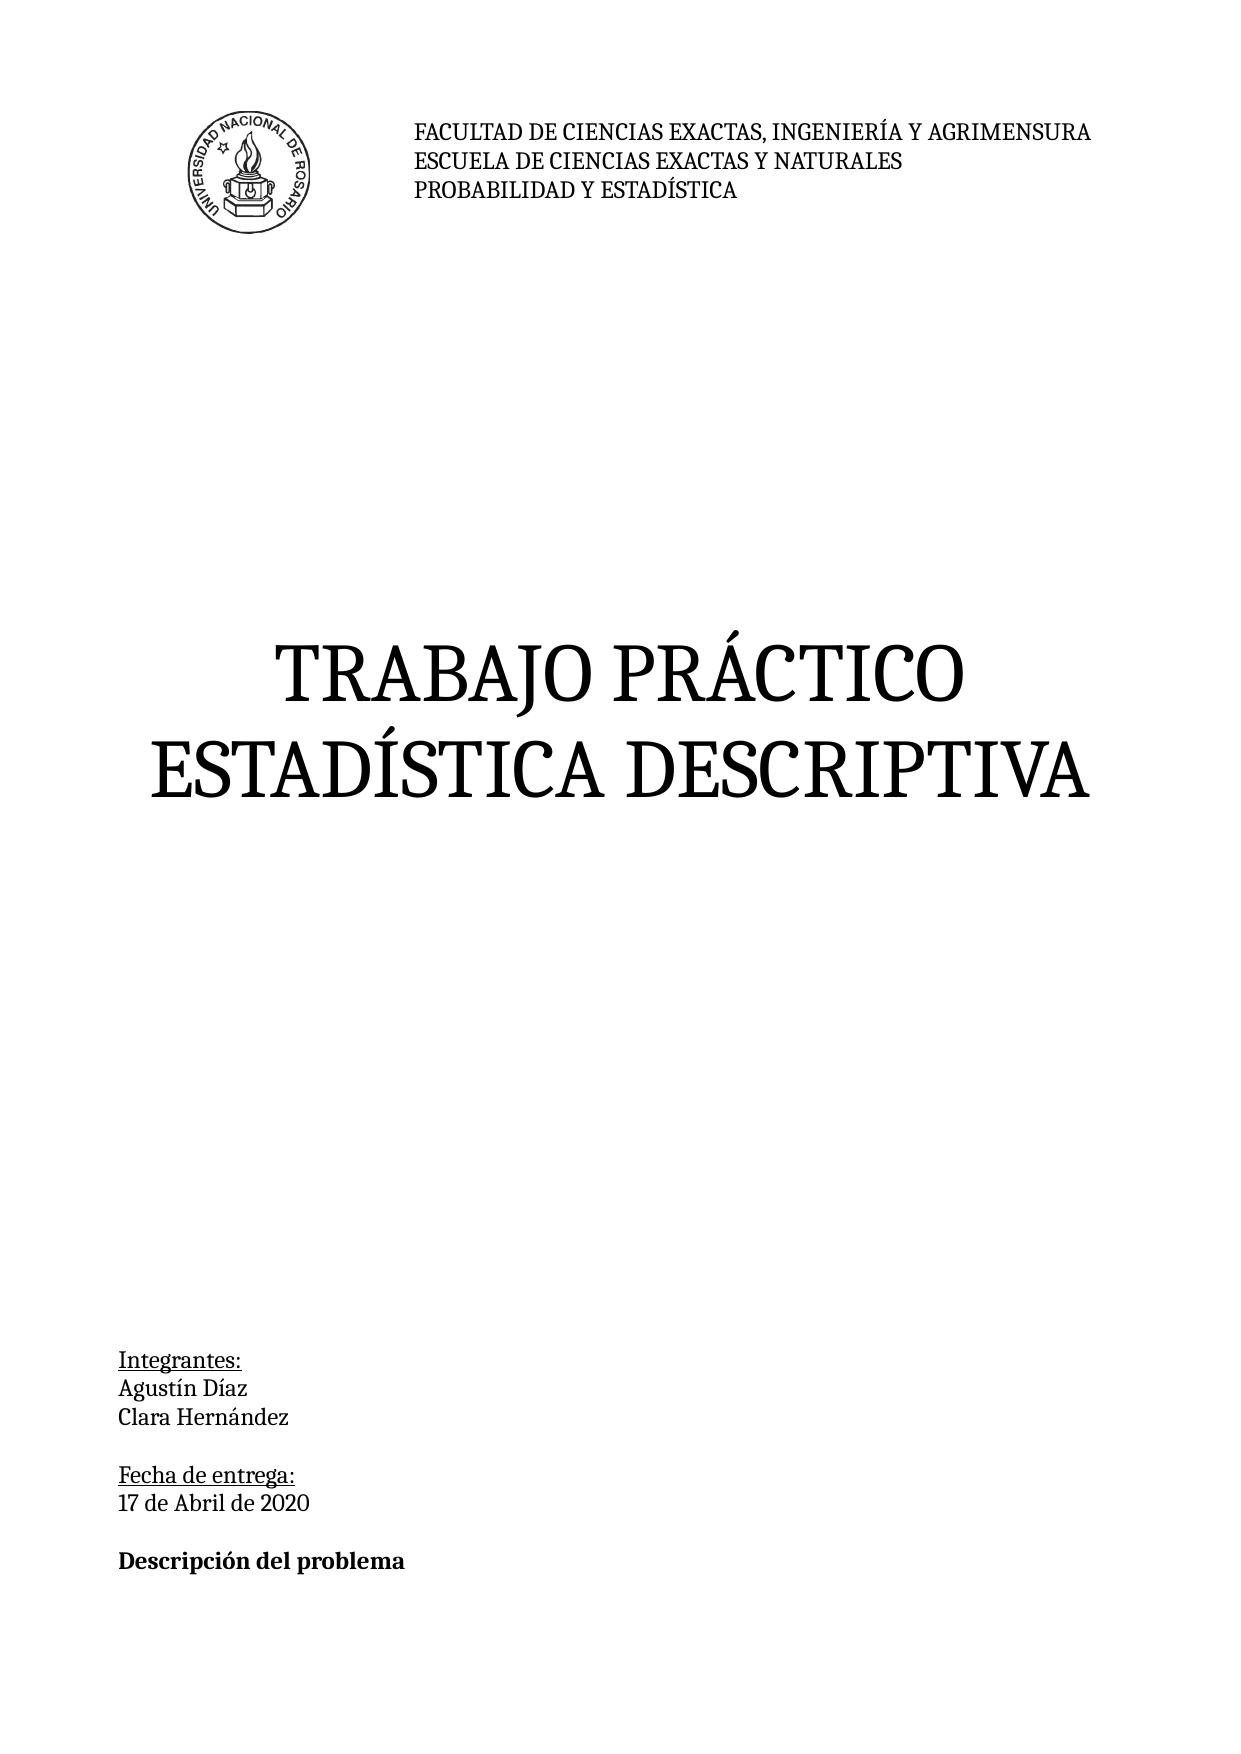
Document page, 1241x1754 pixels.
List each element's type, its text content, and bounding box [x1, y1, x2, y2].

text Agustín Díaz [118, 1374, 1122, 1403]
text Integrantes: [118, 1346, 1122, 1374]
text Descripción del problema [118, 1547, 1122, 1576]
text TRABAJO PRÁCTICO [118, 627, 1122, 723]
text Fecha de entrega: [118, 1461, 1122, 1489]
text ESTADÍSTICA DESCRIPTIVA [118, 723, 1122, 818]
picture [187, 111, 310, 234]
text 17 de Abril de 2020 [118, 1489, 1122, 1518]
text Clara Hernández [118, 1403, 1122, 1432]
